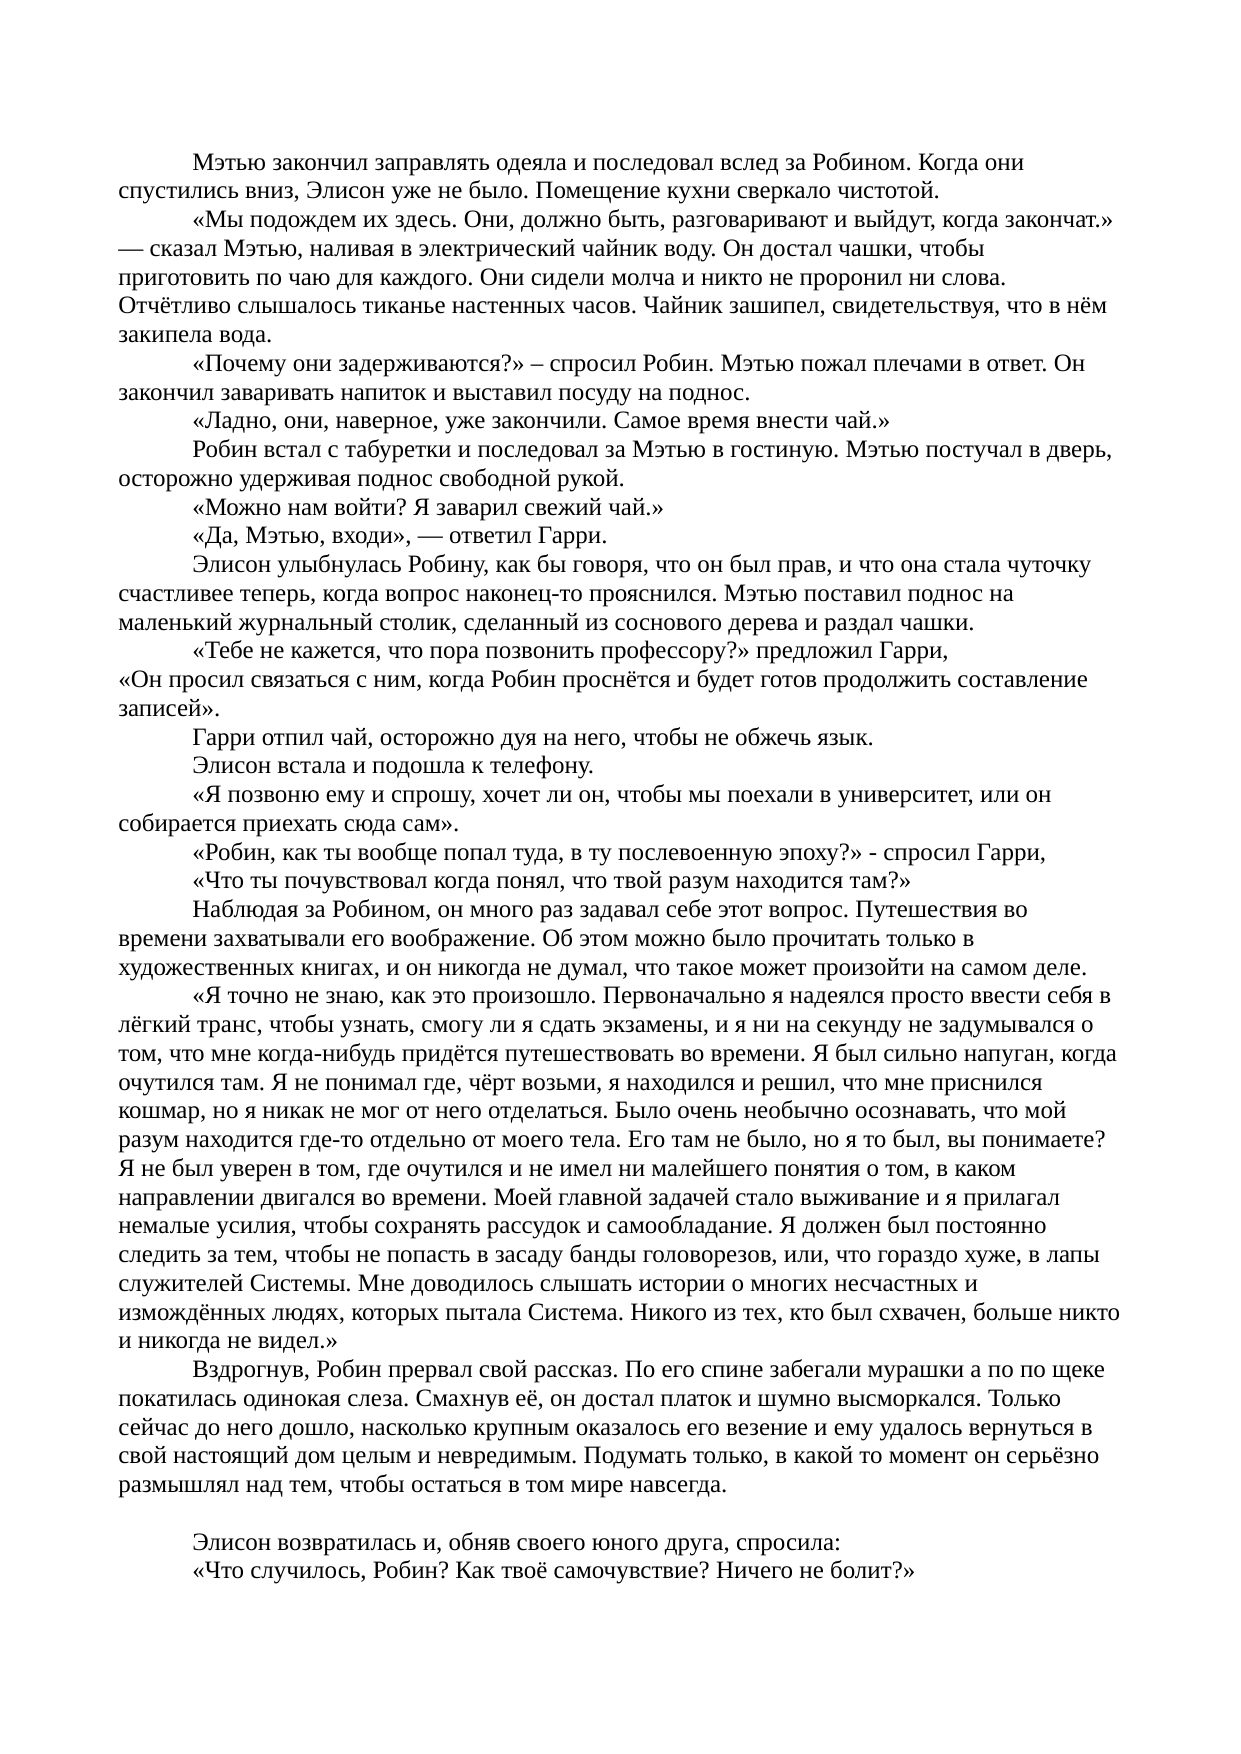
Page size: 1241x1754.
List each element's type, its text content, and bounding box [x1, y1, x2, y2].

text «Да, Мэтью, входи», — ответил Гарри. [118, 521, 1122, 549]
text Мэтью закончил заправлять одеяла и последовал вслед за Робином. Когда они спустились вниз, Элисон уже не было. Помещение кухни сверкало чистотой. [118, 147, 1122, 204]
text «Что ты почувствовал когда понял, что твой разум находится там?» [118, 866, 1122, 894]
text «Я позвоню ему и спрошу, хочет ли он, чтобы мы поехали в университет, или он собирается приехать сюда сам». [118, 779, 1122, 837]
text Гарри отпил чай, осторожно дуя на него, чтобы не обжечь язык. [118, 722, 1122, 751]
text Элисон возвратилась и, обняв своего юного друга, спросила: [118, 1527, 1122, 1556]
text «Робин, как ты вообще попал туда, в ту послевоенную эпоху?» - спросил Гарри, [118, 837, 1122, 866]
text Элисон улыбнулась Робину, как бы говоря, что он был прав, и что она стала чуточку счастливее теперь, когда вопрос наконец-то прояснился. Мэтью поставил поднос на маленький журнальный столик, сделанный из соснового дерева и раздал чашки. [118, 549, 1122, 636]
text Наблюдая за Робином, он много раз задавал себе этот вопрос. Путешествия во времени захватывали его воображение. Об этом можно было прочитать только в художественных книгах, и он никогда не думал, что такое может произойти на самом деле. [118, 894, 1122, 981]
text «Я точно не знаю, как это произошло. Первоначально я надеялся просто ввести себя в лёгкий транс, чтобы узнать, смогу ли я сдать экзамены, и я ни на секунду не задумывался о том, что мне когда-нибудь придётся путешествовать во времени. Я был сильно напуган, когда очутился там. Я не понимал где, чёрт возьми, я находился и решил, что мне приснился кошмар, но я никак не мог от него отделаться. Было очень необычно осознавать, что мой разум находится где-то отдельно от моего тела. Его там не было, но я то был, вы понимаете? Я не был уверен в том, где очутился и не имел ни малейшего понятия о том, в каком направлении двигался во времени. Моей главной задачей стало выживание и я прилагал немалые усилия, чтобы сохранять рассудок и самообладание. Я должен был постоянно следить за тем, чтобы не попасть в засаду банды головорезов, или, что гораздо хуже, в лапы служителей Системы. Мне доводилось слышать истории о многих несчастных и измождённых людях, которых пытала Система. Никого из тех, кто был схвачен, больше никто и никогда не видел.» [118, 981, 1122, 1354]
text «Он просил связаться с ним, когда Робин проснётся и будет готов продолжить составление записей». [118, 664, 1122, 722]
text «Что случилось, Робин? Как твоё самочувствие? Ничего не болит?» [118, 1556, 1122, 1584]
text «Можно нам войти? Я заварил свежий чай.» [118, 492, 1122, 521]
text Робин встал с табуретки и последовал за Мэтью в гостиную. Мэтью постучал в дверь, осторожно удерживая поднос свободной рукой. [118, 434, 1122, 492]
text «Тебе не кажется, что пора позвонить профессору?» предложил Гарри, [118, 636, 1122, 664]
text «Почему они задерживаются?» – спросил Робин. Мэтью пожал плечами в ответ. Он закончил заваривать напиток и выставил посуду на поднос. [118, 348, 1122, 406]
text Вздрогнув, Робин прервал свой рассказ. По его спине забегали мурашки а по по щеке покатилась одинокая слеза. Смахнув её, он достал платок и шумно высморкался. Только сейчас до него дошло, насколько крупным оказалось его везение и ему удалось вернуться в свой настоящий дом целым и невредимым. Подумать только, в какой то момент он серьёзно размышлял над тем, чтобы остаться в том мире навсегда. [118, 1354, 1122, 1498]
text «Мы подождем их здесь. Они, должно быть, разговаривают и выйдут, когда закончат.» — сказал Мэтью, наливая в электрический чайник воду. Он достал чашки, чтобы приготовить по чаю для каждого. Они сидели молча и никто не проронил ни слова. Отчётливо слышалось тиканье настенных часов. Чайник зашипел, свидетельствуя, что в нём закипела вода. [118, 204, 1122, 348]
text Элисон встала и подошла к телефону. [118, 751, 1122, 779]
text «Ладно, они, наверное, уже закончили. Самое время внести чай.» [118, 406, 1122, 434]
